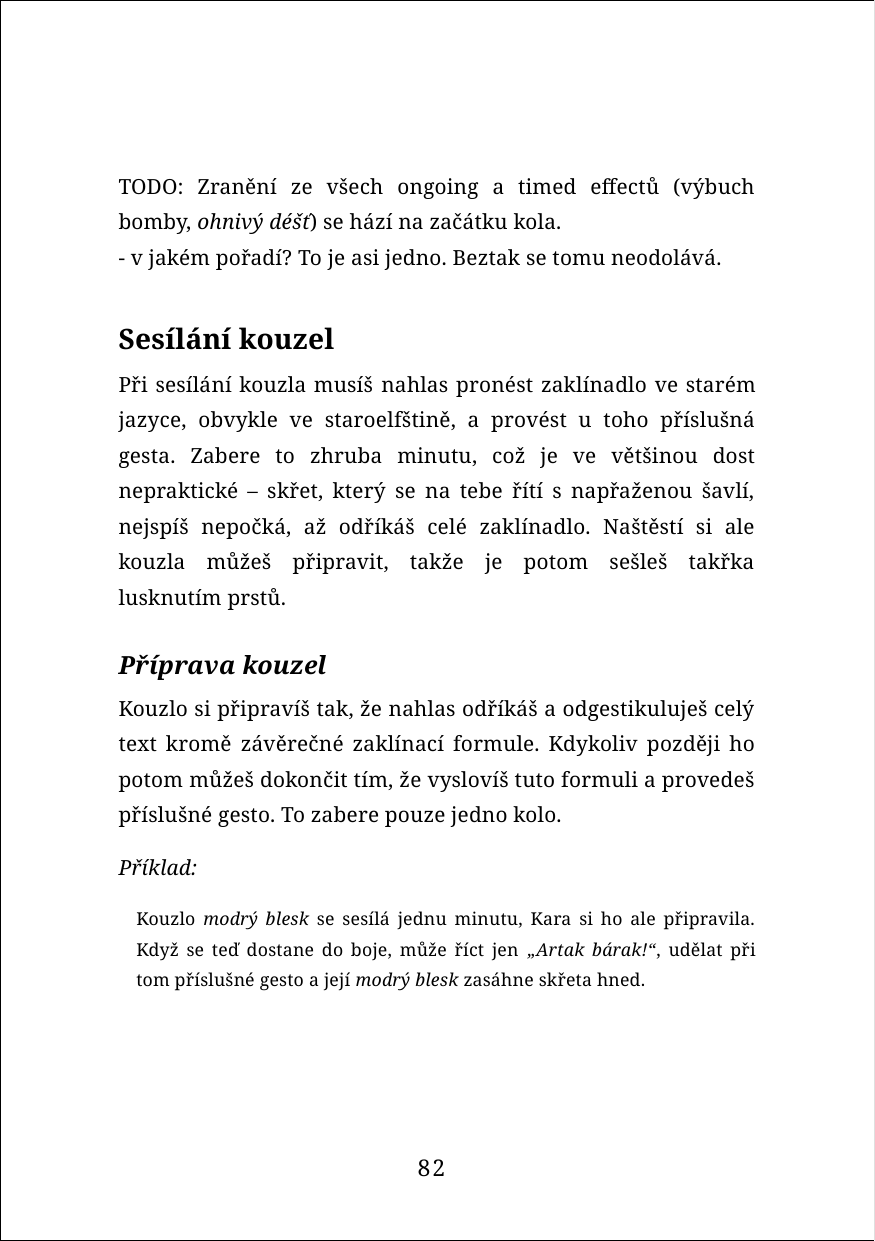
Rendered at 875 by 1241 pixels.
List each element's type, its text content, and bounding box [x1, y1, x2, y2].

subtitle Sesílání kouzel [118, 320, 756, 358]
text Kouzlo si připravíš tak, že nahlas odříkáš a odgestikuluješ celý text kromě závěrečné zaklínací formule. Kdykoliv později ho potom můžeš dokončit tím, že vyslovíš tuto formuli a provedeš příslušné gesto. To zabere pouze jedno kolo. [118, 694, 756, 829]
text Při sesílání kouzla musíš nahlas pronést zaklínadlo ve starém jazyce, obvykle ve staroelfštině, a provést u toho příslušná gesta. Zabere to zhruba minutu, což je ve většinou dost nepraktické – skřet, který se na tebe řítí s napřaženou šavlí, nejspíš nepočká, až odříkáš celé zaklínadlo. Naštěstí si ale kouzla můžeš připravit, takže je potom sešleš takřka lusknutím prstů. [118, 370, 756, 611]
subtitle Příprava kouzel [118, 648, 756, 682]
text Kouzlo modrý blesk se sesílá jednu minutu, Kara si ho ale připravila. Když se teď dostane do boje, může říct jen „Artak bárak!“, udělat při tom příslušné gesto a její modrý blesk zasáhne skřeta hned. [136, 907, 756, 991]
text TODO: Zranění ze všech ongoing a timed effectů (výbuch bomby, ohnivý déšť) se hází na začátku kola. - v jakém pořadí? To je asi jedno. Beztak se tomu neodolává. [118, 172, 756, 271]
text Příklad: [118, 853, 756, 882]
